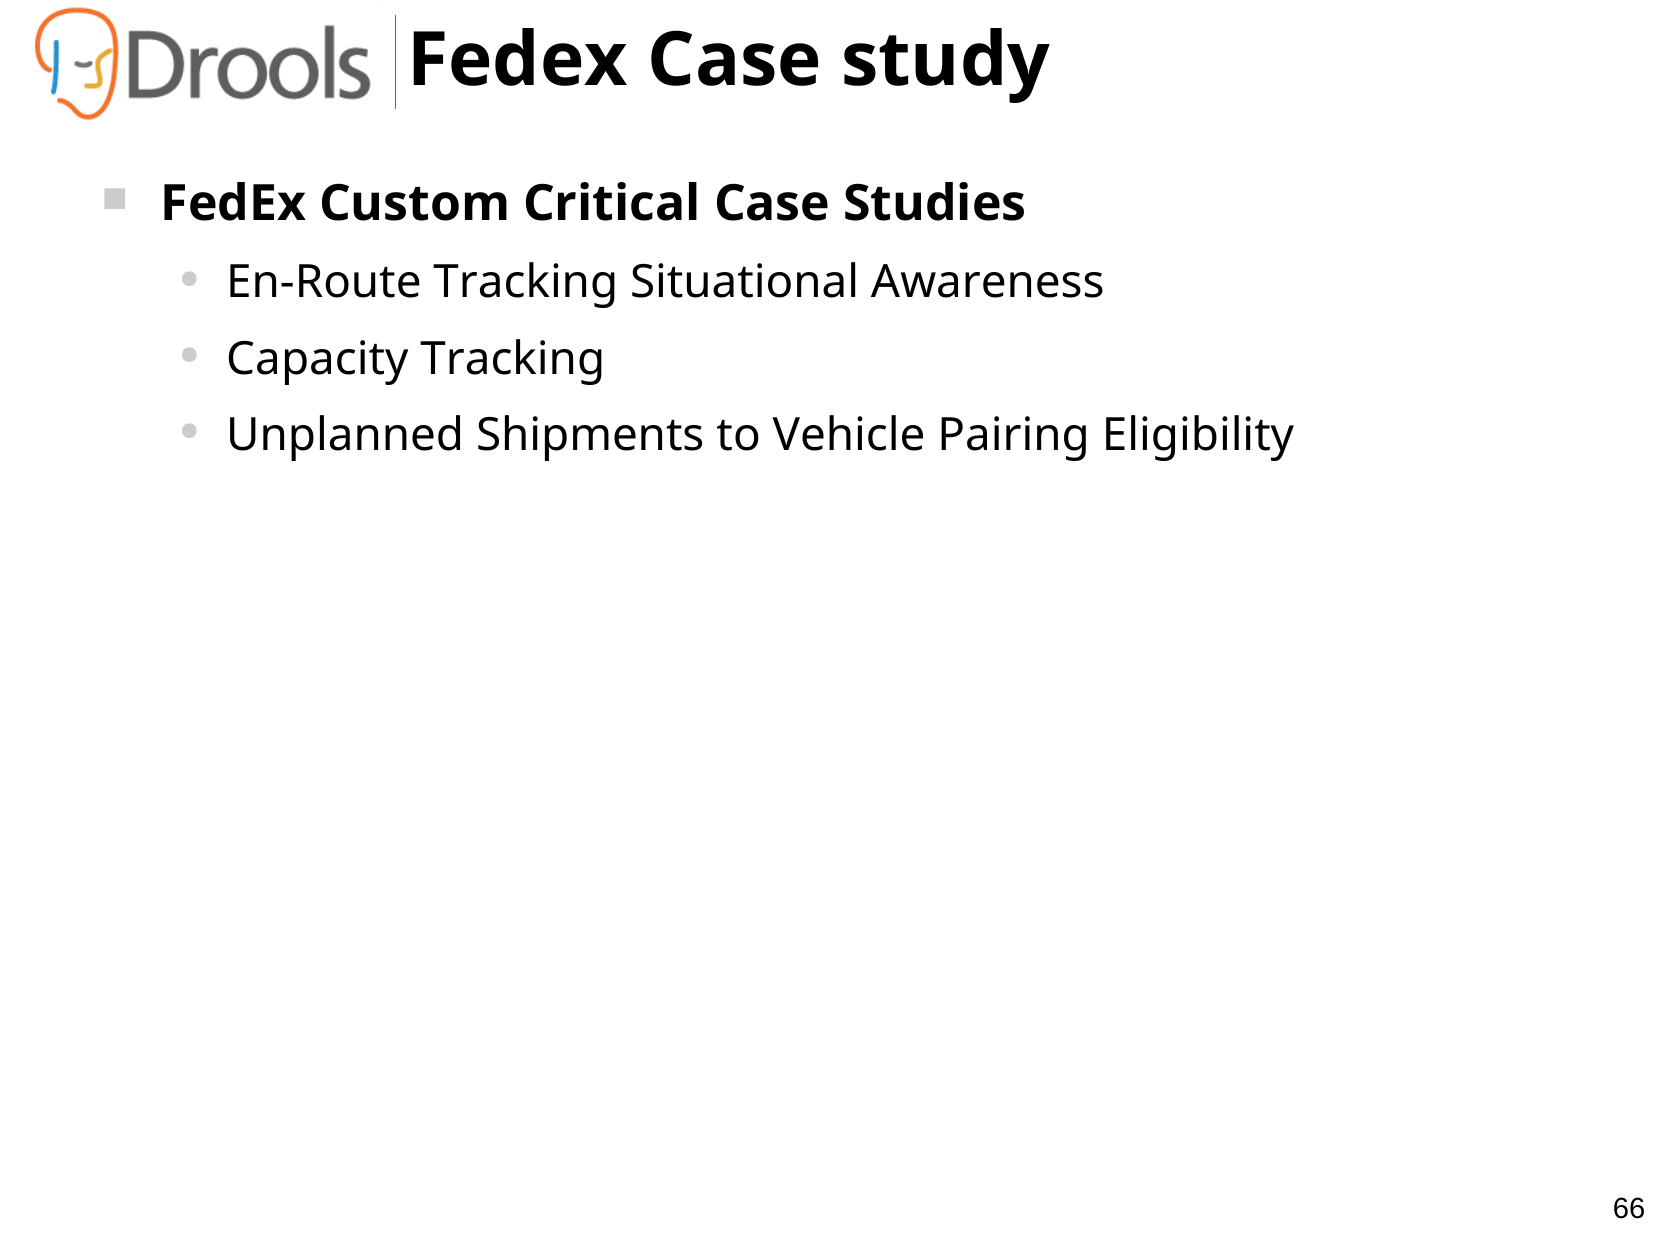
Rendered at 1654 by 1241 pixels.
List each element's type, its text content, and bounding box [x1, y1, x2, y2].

list FedEx Custom Critical Case Studies En-Route Tracking Situational Awareness Capacity Tracking Unplanned Shipments to Vehicle Pairing Eligibility [104, 166, 1517, 934]
text_box Fedex Case study [407, 11, 1471, 101]
picture [29, 0, 384, 126]
